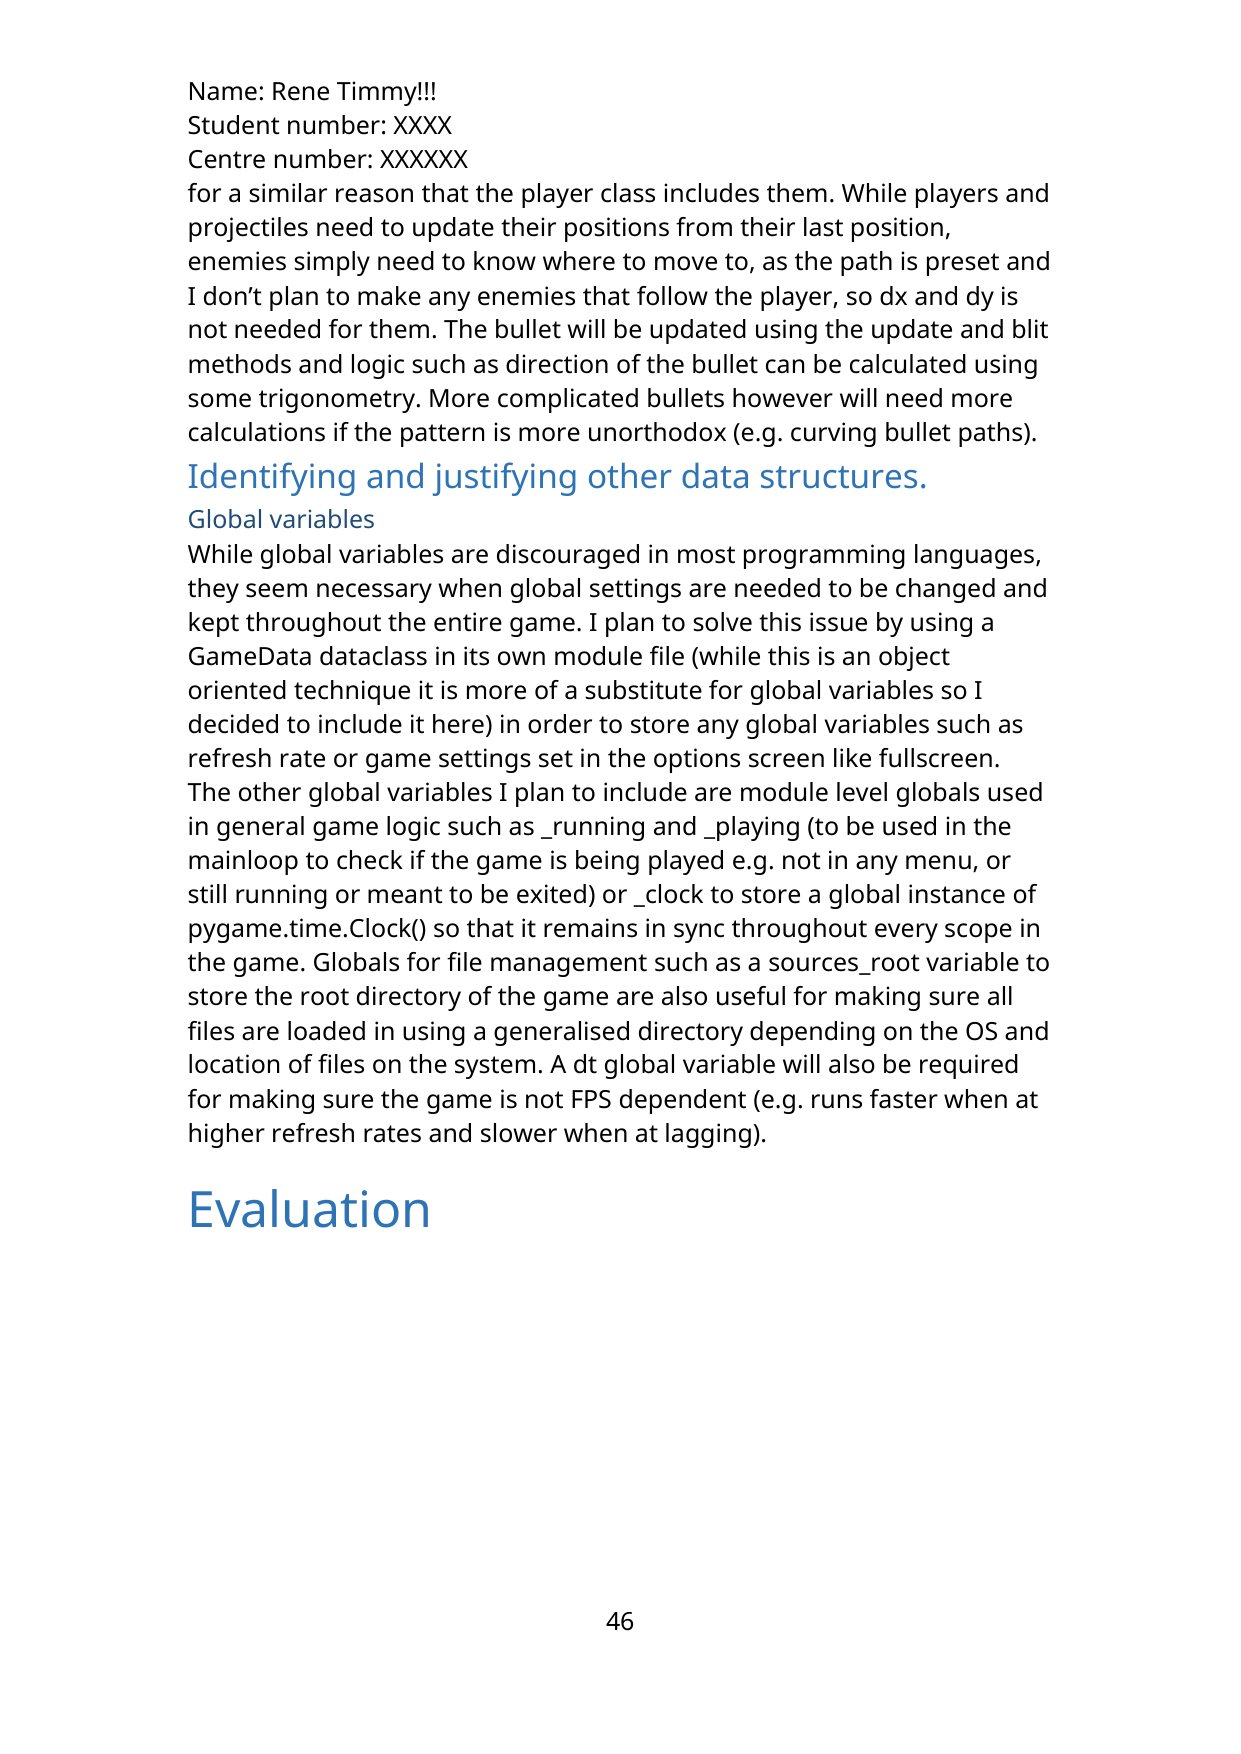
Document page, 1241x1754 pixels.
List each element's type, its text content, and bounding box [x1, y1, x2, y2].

text for a similar reason that the player class includes them. While players and projectiles need to update their positions from their last position, enemies simply need to know where to move to, as the path is preset and I don’t plan to make any enemies that follow the player, so dx and dy is not needed for them. The bullet will be updated using the update and blit methods and logic such as direction of the bullet can be calculated using some trigonometry. More complicated bullets however will need more calculations if the pattern is more unorthodox (e.g. curving bullet paths). [187, 176, 1053, 448]
subtitle Identifying and justifying other data structures. [187, 453, 1053, 498]
subtitle Global variables [187, 502, 1053, 536]
text While global variables are discouraged in most programming languages, they seem necessary when global settings are needed to be changed and kept throughout the entire game. I plan to solve this issue by using a GameData dataclass in its own module file (while this is an object oriented technique it is more of a substitute for global variables so I decided to include it here) in order to store any global variables such as refresh rate or game settings set in the options screen like fullscreen. [187, 536, 1053, 775]
text The other global variables I plan to include are module level globals used in general game logic such as _running and _playing (to be used in the mainloop to check if the game is being played e.g. not in any menu, or still running or meant to be exited) or _clock to store a global instance of pygame.time.Clock() so that it remains in sync throughout every scope in the game. Globals for file management such as a sources_root variable to store the root directory of the game are also useful for making sure all files are loaded in using a generalised directory depending on the OS and location of files on the system. A dt global variable will also be required for making sure the game is not FPS dependent (e.g. runs faster when at higher refresh rates and slower when at lagging). [187, 775, 1053, 1149]
subtitle Evaluation [187, 1174, 1053, 1242]
